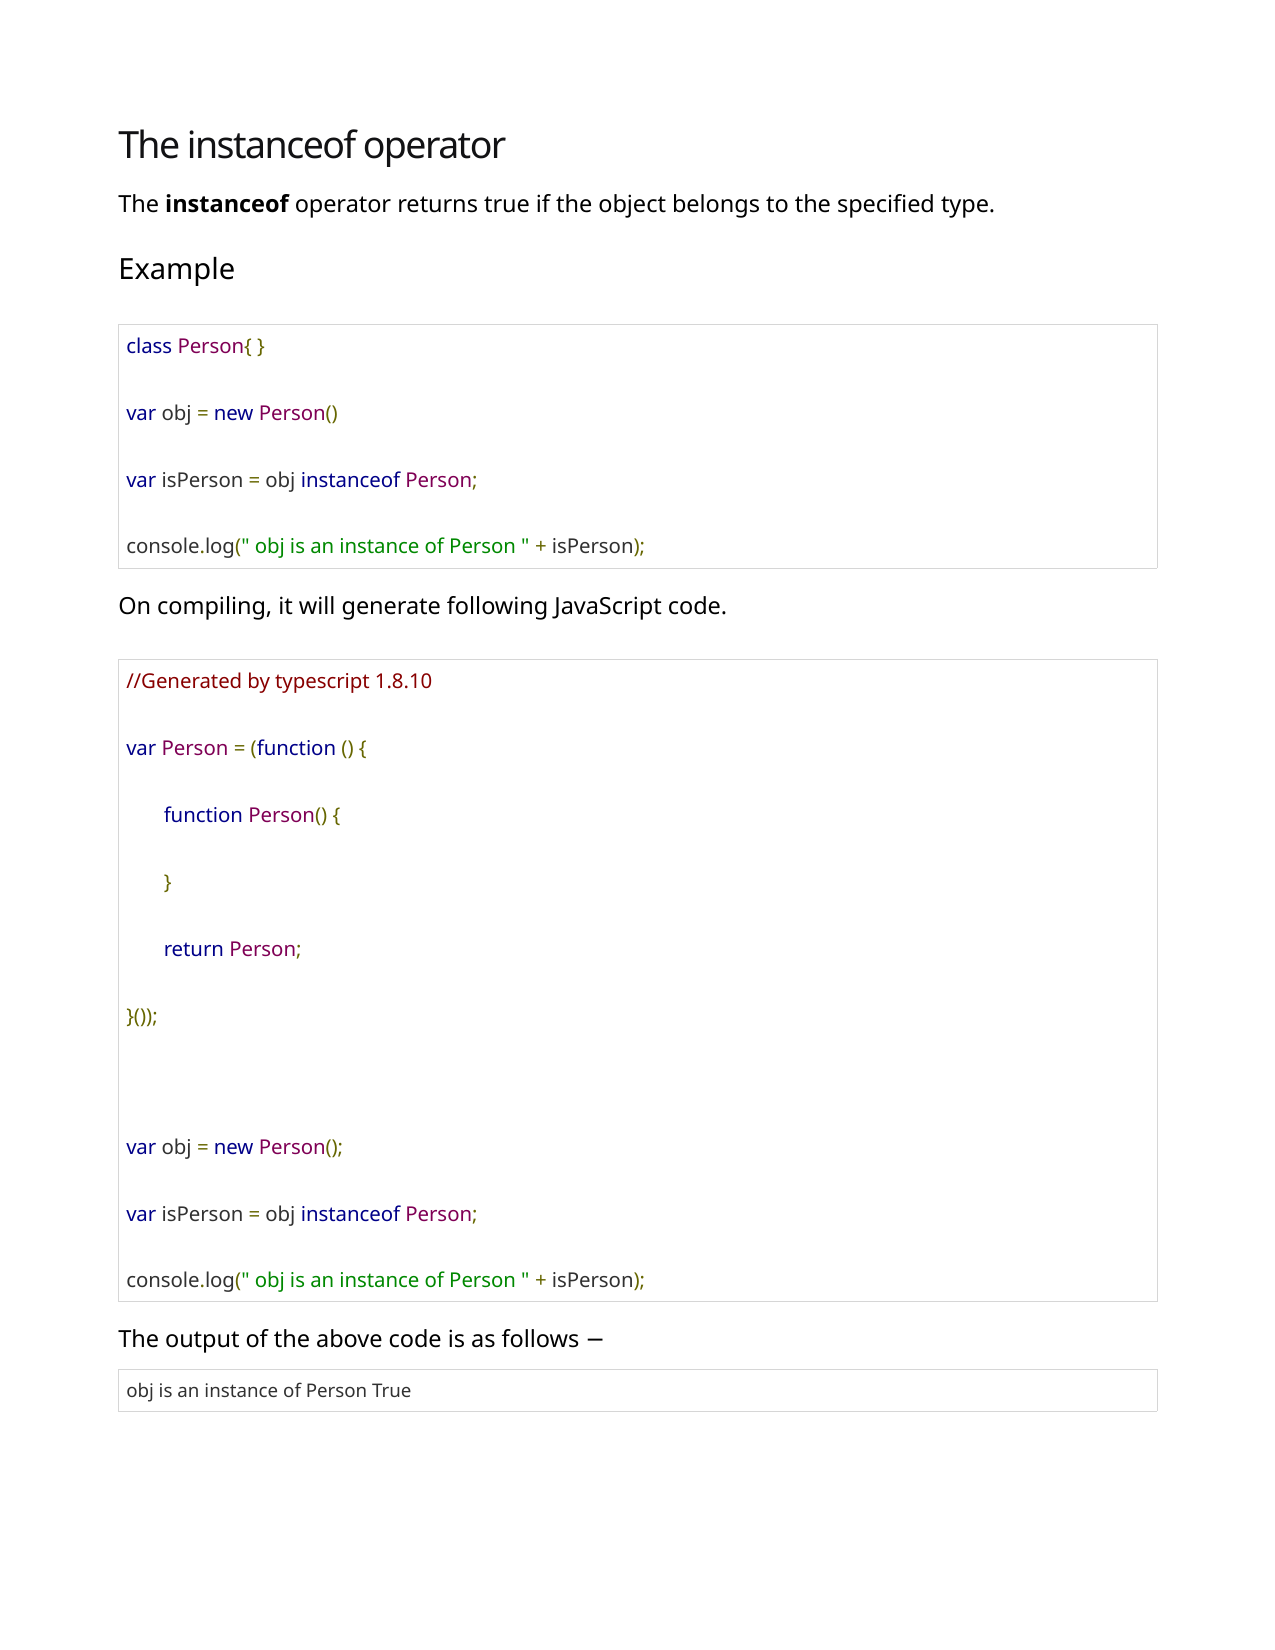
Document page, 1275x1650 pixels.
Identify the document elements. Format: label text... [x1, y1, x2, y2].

text function Person() { [119, 792, 1157, 828]
text } [119, 859, 1157, 896]
text obj is an instance of Person True [119, 1370, 1157, 1411]
text console.log(" obj is an instance of Person " + isPerson); [119, 524, 1157, 568]
text The output of the above code is as follows − [118, 1317, 1157, 1355]
text On compiling, it will generate following JavaScript code. [118, 583, 1157, 621]
text class Person{ } [119, 325, 1157, 359]
text var isPerson = obj instanceof Person; [119, 457, 1157, 493]
text The instanceof operator returns true if the object belongs to the specified type. [118, 182, 1157, 219]
text }()); [119, 994, 1157, 1029]
text return Person; [119, 927, 1157, 963]
subtitle The instanceof operator [118, 118, 1157, 169]
text //Generated by typescript 1.8.10 [119, 660, 1157, 694]
text var obj = new Person(); [119, 1124, 1157, 1160]
text var obj = new Person() [119, 391, 1157, 426]
subtitle Example [118, 248, 1157, 288]
text console.log(" obj is an instance of Person " + isPerson); [119, 1258, 1157, 1301]
text var Person = (function () { [119, 726, 1157, 761]
text var isPerson = obj instanceof Person; [119, 1191, 1157, 1227]
